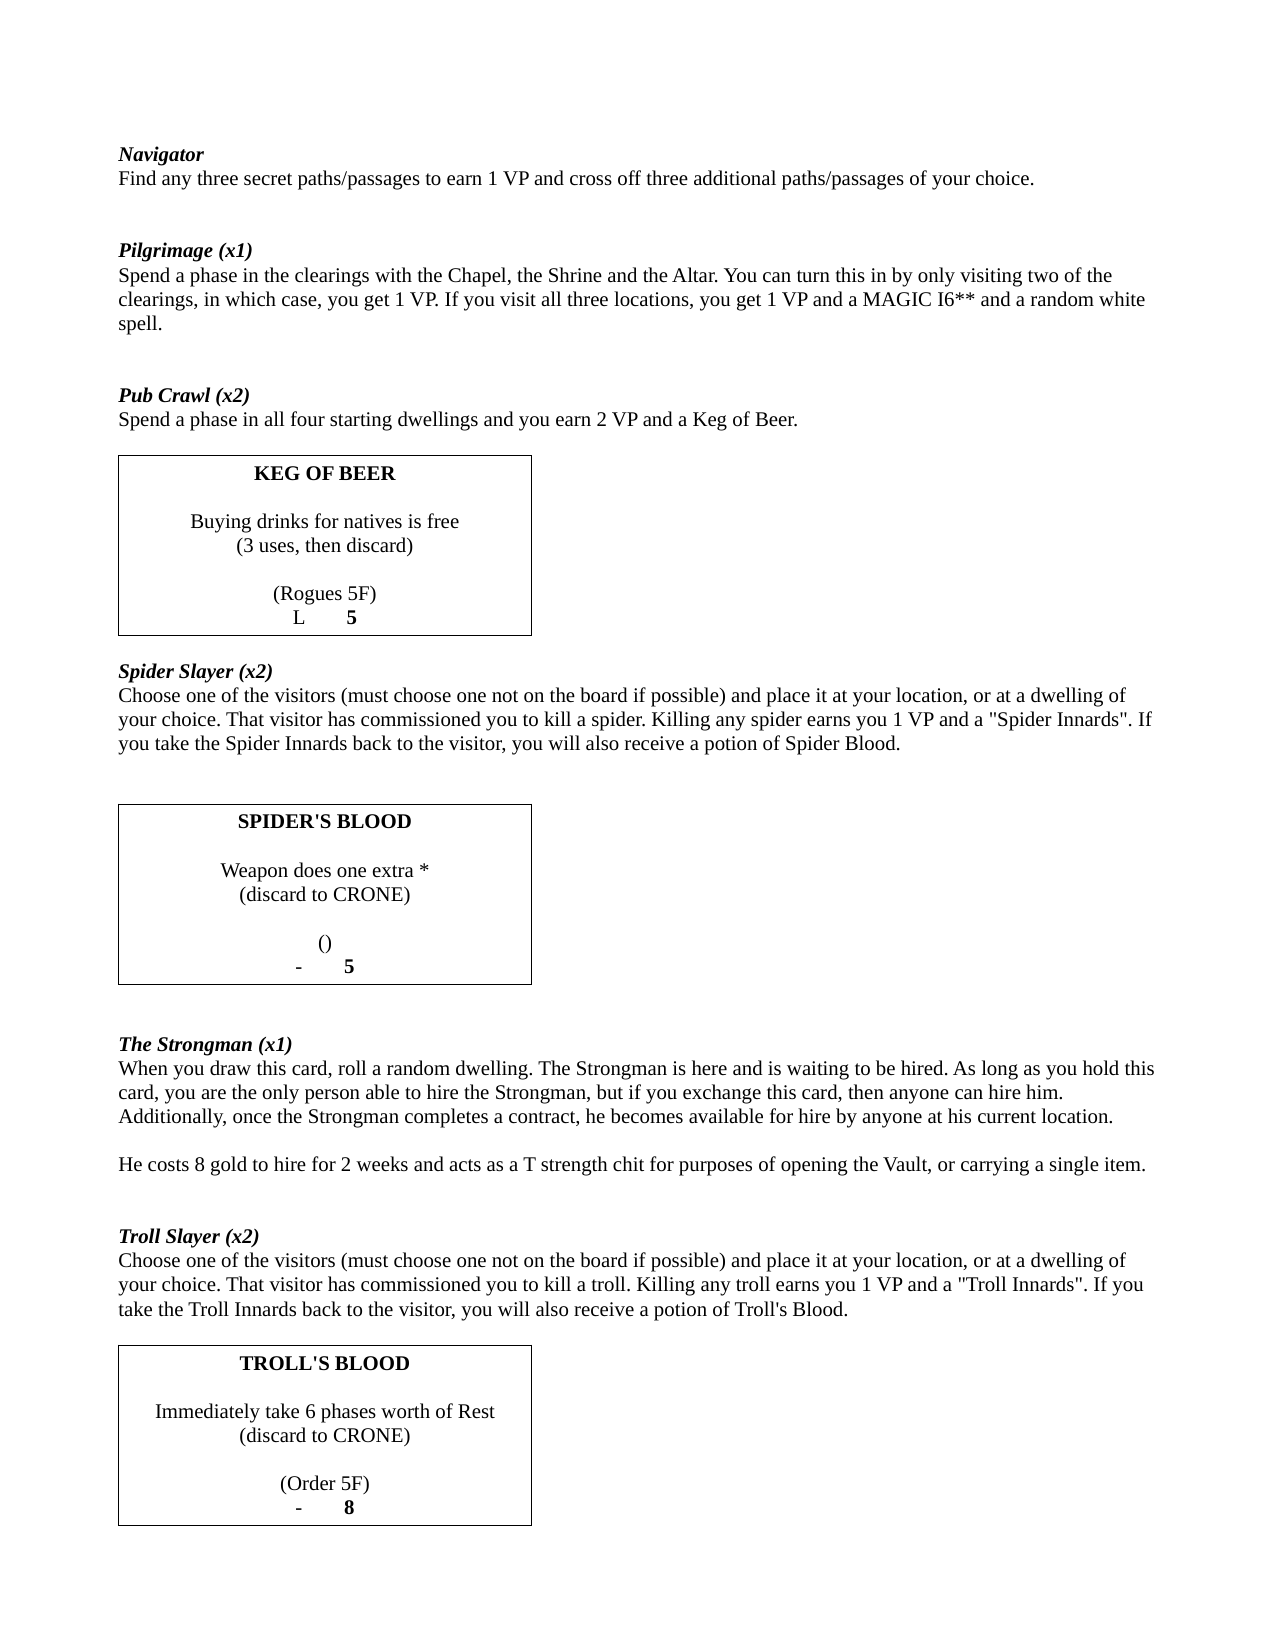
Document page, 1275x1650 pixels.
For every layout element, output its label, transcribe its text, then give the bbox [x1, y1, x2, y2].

text Troll Slayer (x2) [118, 1224, 1157, 1248]
text When you draw this card, roll a random dwelling. The Strongman is here and is waiting to be hired. As long as you hold this card, you are the only person able to hire the Strongman, but if you exchange this card, then anyone can hire him. Additionally, once the Strongman completes a contract, he becomes available for hire by anyone at his current location. [118, 1056, 1157, 1128]
text Choose one of the visitors (must choose one not on the board if possible) and place it at your location, or at a dwelling of your choice. That visitor has commissioned you to kill a spider. Killing any spider earns you 1 VP and a "Spider Innards". If you take the Spider Innards back to the visitor, you will also receive a potion of Spider Blood. [118, 683, 1157, 755]
text Find any three secret paths/passages to earn 1 VP and cross off three additional paths/passages of your choice. [118, 166, 1157, 190]
text Choose one of the visitors (must choose one not on the board if possible) and place it at your location, or at a dwelling of your choice. That visitor has commissioned you to kill a troll. Killing any troll earns you 1 VP and a "Troll Innards". If you take the Troll Innards back to the visitor, you will also receive a potion of Troll's Blood. [118, 1248, 1157, 1321]
text Pilgrimage (x1) [118, 238, 1157, 262]
table_header TROLL'S BLOOD Immediately take 6 phases worth of Rest (discard to CRONE) (Order 5F) - 8 [119, 1346, 531, 1524]
text Spend a phase in all four starting dwellings and you earn 2 VP and a Keg of Beer. [118, 407, 1157, 431]
text Navigator [118, 142, 1157, 166]
text Spend a phase in the clearings with the Chapel, the Shrine and the Altar. You can turn this in by only visiting two of the clearings, in which case, you get 1 VP. If you visit all three locations, you get 1 VP and a MAGIC I6** and a random white spell. [118, 262, 1157, 335]
text Pub Crawl (x2) [118, 383, 1157, 407]
text The Strongman (x1) [118, 1032, 1157, 1056]
table_header SPIDER'S BLOOD Weapon does one extra * (discard to CRONE) () - 5 [119, 805, 531, 983]
text He costs 8 gold to hire for 2 weeks and acts as a T strength chit for purposes of opening the Vault, or carrying a single item. [118, 1152, 1157, 1176]
table_header KEG OF BEER Buying drinks for natives is free (3 uses, then discard) (Rogues 5F) L 5 [119, 456, 531, 635]
text Spider Slayer (x2) [118, 659, 1157, 683]
